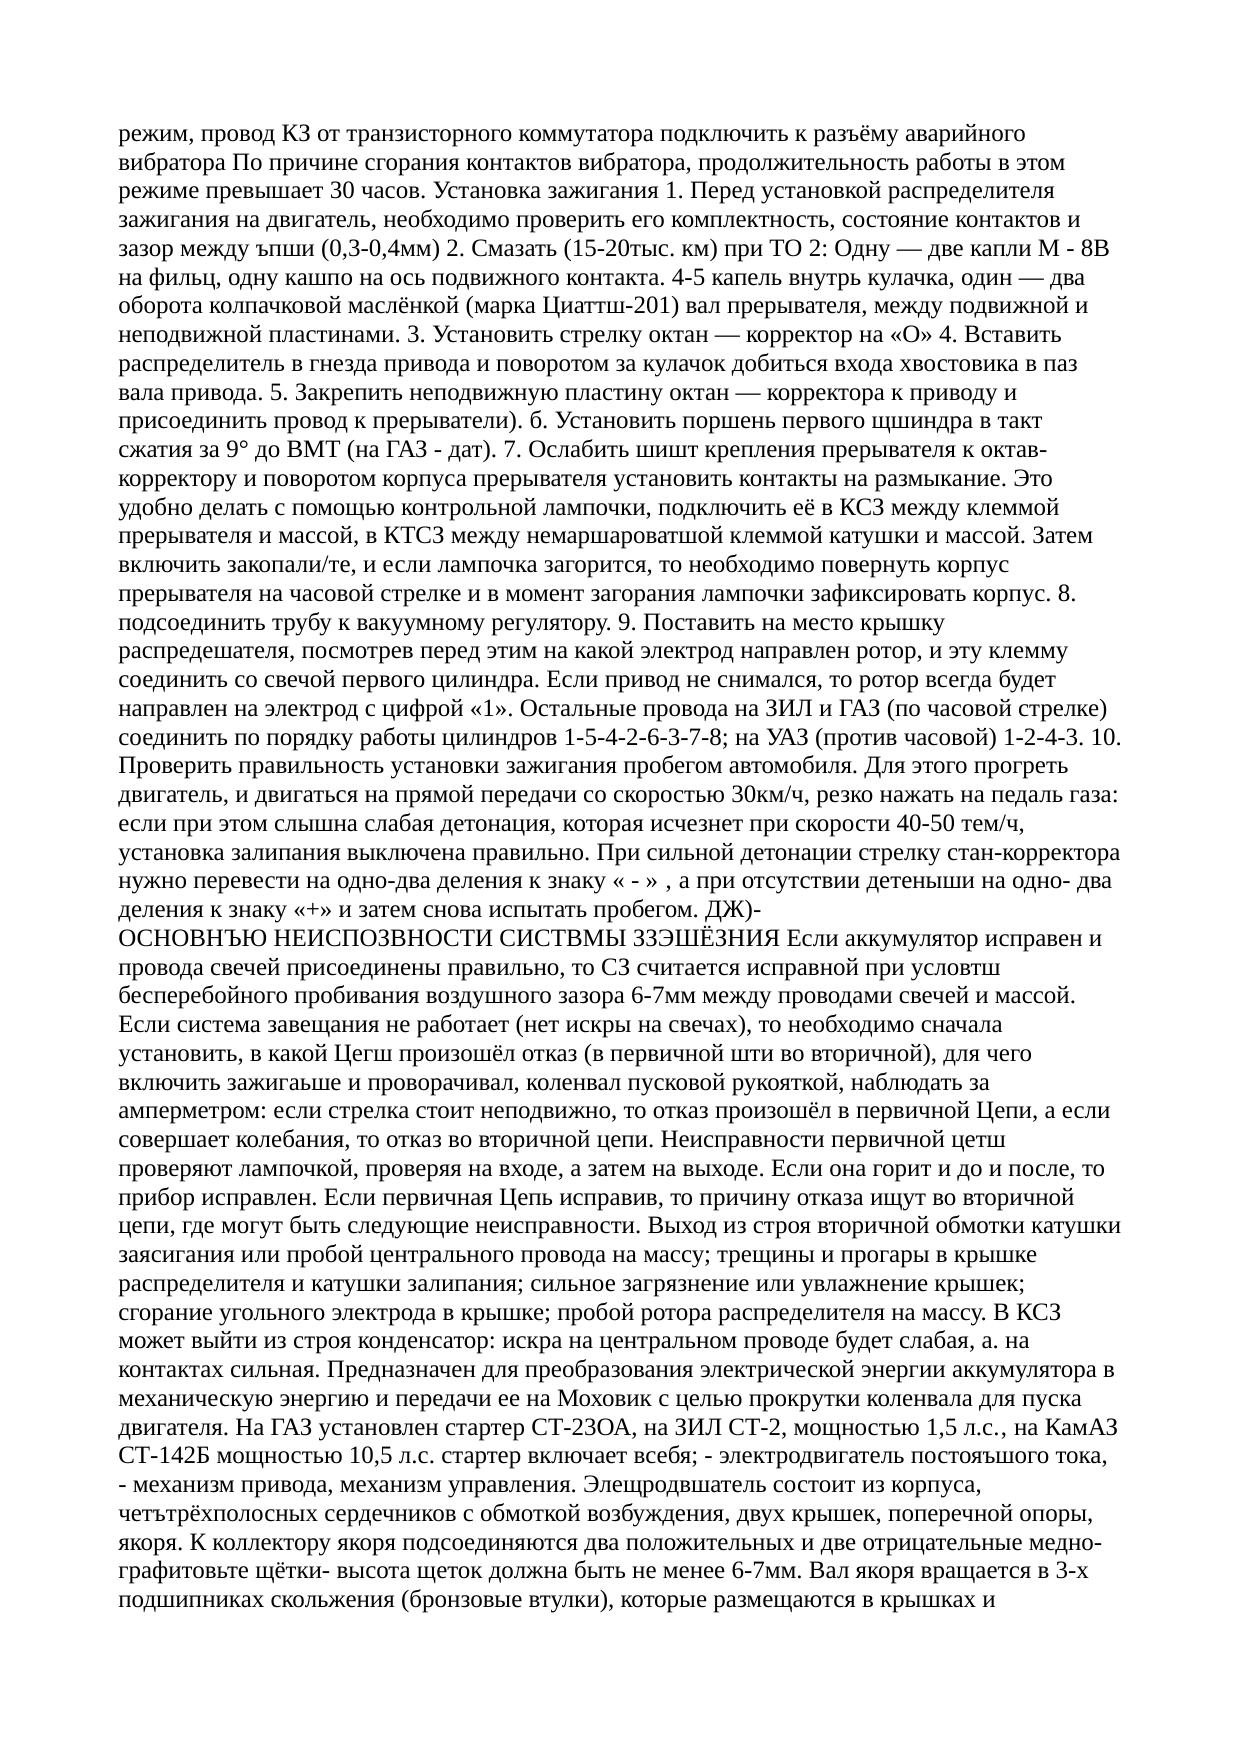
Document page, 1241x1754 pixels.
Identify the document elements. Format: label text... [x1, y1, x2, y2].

text режим, провод КЗ от транзисторного коммутатора подключить к разъёму аварийного вибратора По причине сгорания контактов вибратора, продолжительность работы в этом режиме превышает 30 часов. Установка зажигания 1. Перед установкой распределителя зажигания на двигатель, необходимо проверить его комплектность, состояние контактов и зазор между ъпши (0,3-0,4мм) 2. Смазать (15-20тыс. км) при ТО 2: Одну — две капли М - 8В на фильц, одну кашпо на ось подвижного контакта. 4-5 капель внутрь кулачка, один — два оборота колпачковой маслёнкой (марка Циаттш-201) вал прерывателя, между подвижной и неподвижной пластинами. 3. Установить стрелку октан — корректор на «О» 4. Вставить распределитель в гнезда привода и поворотом за кулачок добиться входа хвостовика в паз вала привода. 5. Закрепить неподвижную пластину октан — корректора к приводу и присоединить провод к прерыватели). б. Установить поршень первого щшиндра в такт сжатия за 9° до ВМТ (на ГАЗ - дат). 7. Ослабить шишт крепления прерывателя к октав-корректору и поворотом корпуса прерывателя установить контакты на размыкание. Это удобно делать с помощью контрольной лампочки, подключить её в КСЗ между клеммой прерывателя и массой, в КТСЗ между немаршароватшой клеммой катушки и массой. Затем включить закопали/те, и если лампочка загорится, то необходимо повернуть корпус прерывателя на часовой стрелке и в момент загорания лампочки зафиксировать корпус. 8. подсоединить трубу к вакуумному регулятору. 9. Поставить на место крышку распредешателя, посмотрев перед этим на какой электрод направлен ротор, и эту клемму соединить со свечой первого цилиндра. Если привод не снимался, то ротор всегда будет направлен на электрод с цифрой «1». Остальные провода на ЗИЛ и ГАЗ (по часовой стрелке) соединить по порядку работы цилиндров 1-5-4-2-6-3-7-8; на УАЗ (против часовой) 1-2-4-3. 10. Проверить правильность установки зажигания пробегом автомобиля. Для этого прогреть двигатель, и двигаться на прямой передачи со скоростью 30км/ч, резко нажать на педаль газа: если при этом слышна слабая детонация, которая исчезнет при скорости 40-50 тем/ч, установка залипания выключена правильно. При сильной детонации стрелку стан-корректора нужно перевести на одно-два деления к знаку « - » ‚ а при отсутствии детеныши на одно- два деления к знаку «+» и затем снова испытать пробегом. ДЖ)- [118, 118, 1122, 923]
text ОСНОВНЪЮ НЕИСПОЗВНОСТИ СИСТВМЫ ЗЗЭШЁЗНИЯ Если аккумулятор исправен и провода свечей присоединены правильно, то СЗ считается исправной при условтш бесперебойного пробивания воздушного зазора 6-7мм между проводами свечей и массой. Если система завещания не работает (нет искры на свечах), то необходимо сначала установить, в какой Цегш произошёл отказ (в первичной шти во вторичной), для чего включить зажигаьше и проворачивал, коленвал пусковой рукояткой, наблюдать за амперметром: если стрелка стоит неподвижно, то отказ произошёл в первичной Цепи, а если совершает колебания, то отказ во вторичной цепи. Неисправности первичной цетш проверяют лампочкой, проверяя на входе, а затем на выходе. Если она горит и до и после, то прибор исправлен. Если первичная Цепь исправив, то причину отказа ищут во вторичной цепи, где могут быть следующие неисправности. Выход из строя вторичной обмотки катушки заясигания или пробой центрального провода на массу; трещины и прогары в крышке распределителя и катушки залипания; сильное загрязнение или увлажнение крышек; сгорание угольного электрода в крышке; пробой ротора распределителя на массу. В КСЗ может выйти из строя конденсатор: искра на центральном проводе будет слабая, а. на контактах сильная. Предназначен для преобразования электрической энергии аккумулятора в механическую энергию и передачи ее на Моховик с целью прокрутки коленвала для пуска двигателя. На ГАЗ установлен стартер СТ-23ОА, на ЗИЛ СТ-2, мощностью 1,5 л.с.‚ на КамАЗ СТ-142Б мощностью 10,5 л.с. стартер включает всебя; - электродвигатель постояъшого тока, - механизм привода, механизм управления. Элещродвшатель состоит из корпуса, четътрёхполосных сердечников с обмоткой возбуждения, двух крышек, поперечной опоры, якоря. К коллектору якоря подсоединяются два положительных и две отрицательные медно-графитовьте щётки- высота щеток должна быть не менее 6-7мм. Вал якоря вращается в 3-х подшипниках скольжения (бронзовые втулки), которые размещаются в крышках и [118, 923, 1122, 1613]
